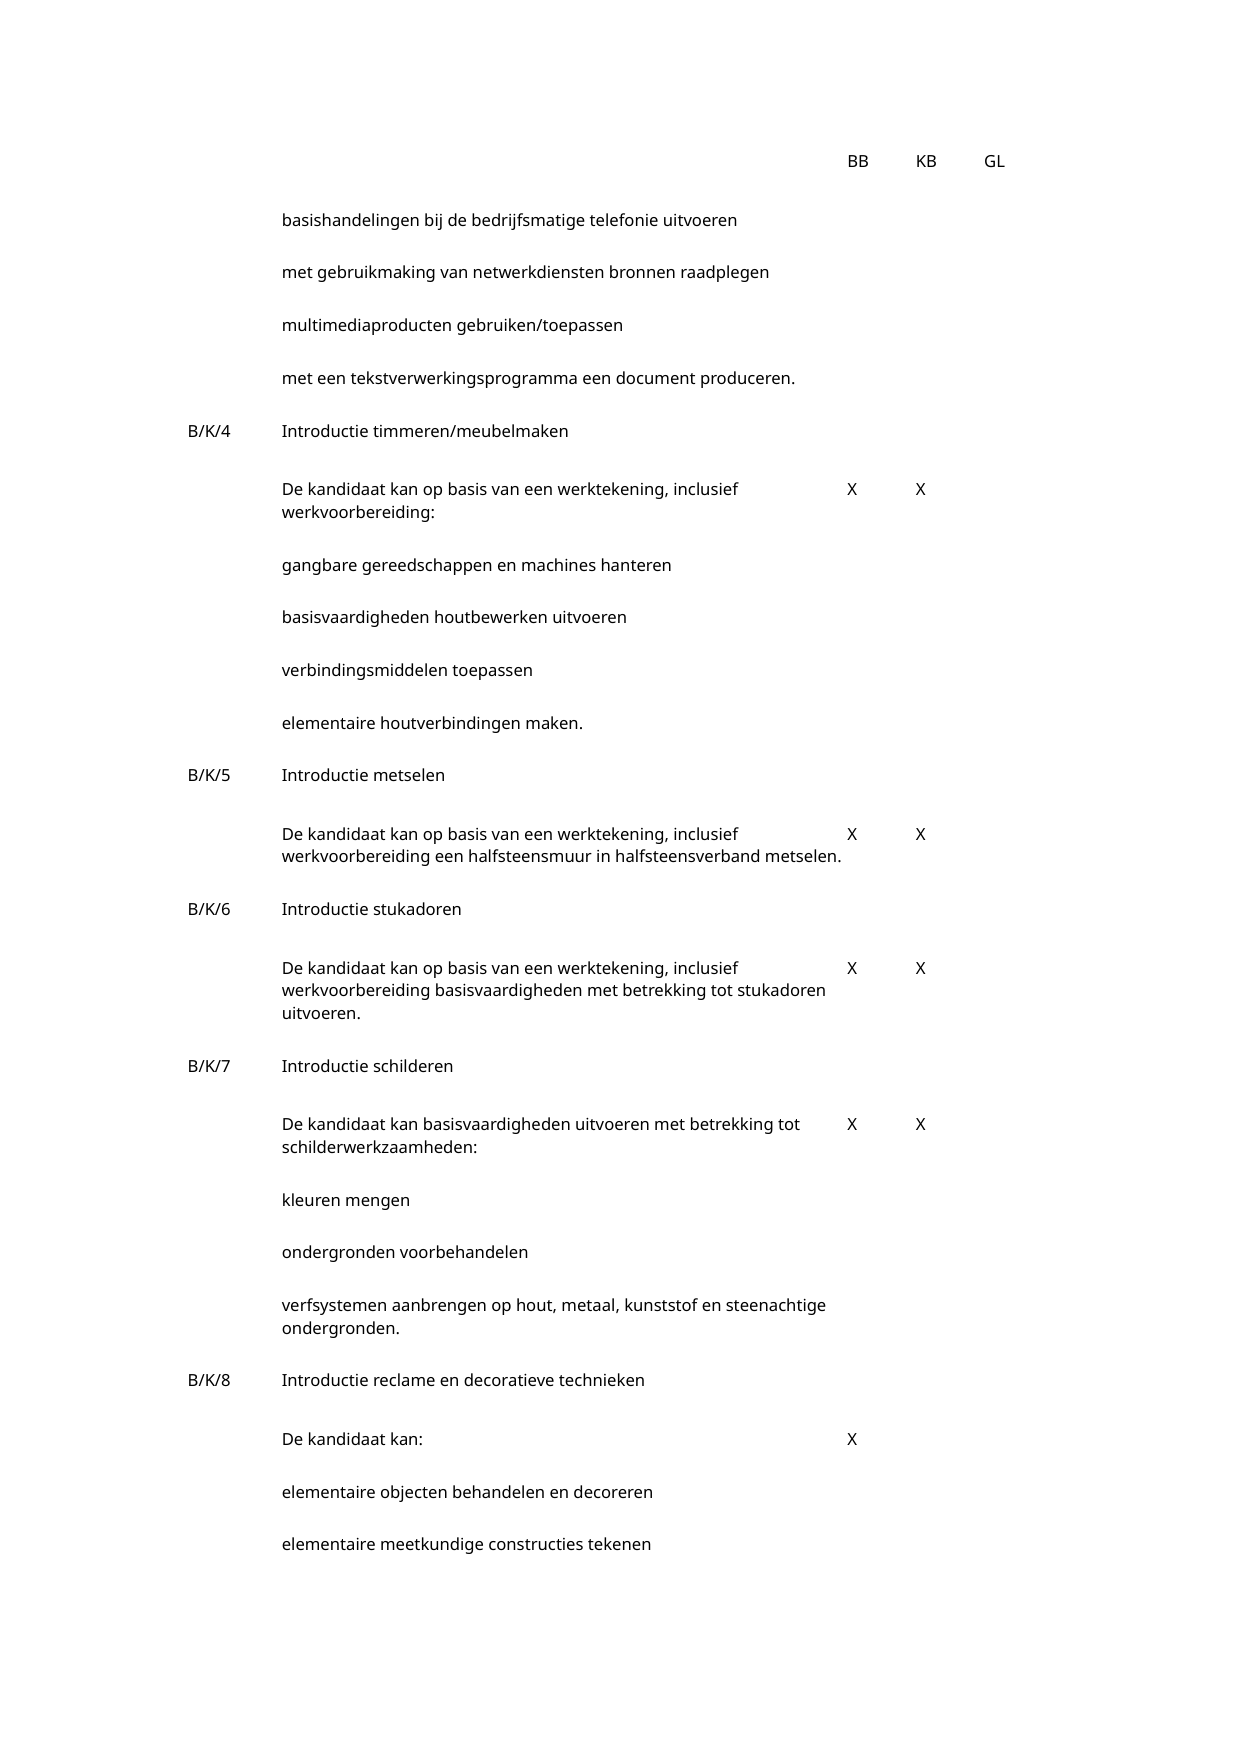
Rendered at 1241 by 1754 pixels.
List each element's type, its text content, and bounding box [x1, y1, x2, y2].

table_cell X [847, 956, 916, 1054]
table_cell B/K/7 [188, 1054, 282, 1113]
table_cell X [847, 1113, 916, 1369]
table_cell De kandidaat kan: elementaire objecten behandelen en decoreren elementaire meetkundige constructies tekenen [282, 1428, 847, 1586]
table_cell basishandelingen bij de bedrijfsmatige telefonie uitvoeren met gebruikmaking van netwerkdiensten bronnen raadplegen multimediaproducten gebruiken/toepassen met een tekstverwerkingsprogramma een document produceren. [282, 209, 847, 419]
table_cell B/K/4 [188, 419, 282, 478]
table_cell [847, 764, 916, 822]
table_header BB [847, 150, 916, 208]
table_cell [188, 478, 282, 764]
table_header [282, 150, 847, 208]
table_cell X [916, 823, 984, 898]
table_cell [984, 898, 1053, 956]
table_header KB [916, 150, 984, 208]
table_cell De kandidaat kan op basis van een werktekening, inclusief werkvoorbereiding: gangbare gereedschappen en machines hanteren basisvaardigheden houtbewerken uitvoeren verbindingsmiddelen toepassen elementaire houtverbindingen maken. [282, 478, 847, 764]
table_cell [984, 478, 1053, 764]
table_cell [916, 1369, 984, 1427]
table_cell X [916, 478, 984, 764]
table_cell [984, 1369, 1053, 1427]
table_cell [916, 1054, 984, 1113]
table_cell [916, 764, 984, 822]
table_cell [847, 1369, 916, 1427]
table_cell [847, 898, 916, 956]
table_header [188, 150, 282, 208]
table_cell Introductie reclame en decoratieve technieken [282, 1369, 847, 1427]
table_cell [188, 209, 282, 419]
table_cell [984, 764, 1053, 822]
table_cell [916, 419, 984, 478]
table_cell [847, 419, 916, 478]
table_cell [916, 898, 984, 956]
table_cell [984, 419, 1053, 478]
table_cell [984, 209, 1053, 419]
table_cell Introductie schilderen [282, 1054, 847, 1113]
table_cell X [847, 1428, 916, 1586]
table_cell Introductie metselen [282, 764, 847, 822]
table_cell De kandidaat kan op basis van een werktekening, inclusief werkvoorbereiding basisvaardigheden met betrekking tot stukadoren uitvoeren. [282, 956, 847, 1054]
table_cell X [847, 478, 916, 764]
table_header GL [984, 150, 1053, 208]
table_cell [984, 823, 1053, 898]
table_cell [188, 823, 282, 898]
table_cell [847, 209, 916, 419]
table_cell X [847, 823, 916, 898]
table_cell [847, 1054, 916, 1113]
table_cell X [916, 1113, 984, 1369]
table_cell [916, 209, 984, 419]
table_cell [188, 956, 282, 1054]
table_cell [984, 956, 1053, 1054]
table_cell [188, 1113, 282, 1369]
table_cell B/K/5 [188, 764, 282, 822]
table_cell De kandidaat kan op basis van een werktekening, inclusief werkvoorbereiding een halfsteensmuur in halfsteensverband metselen. [282, 823, 847, 898]
table_cell De kandidaat kan basisvaardigheden uitvoeren met betrekking tot schilderwerkzaamheden: kleuren mengen ondergronden voorbehandelen verfsystemen aanbrengen op hout, metaal, kunststof en steenachtige ondergronden. [282, 1113, 847, 1369]
table_cell X [916, 956, 984, 1054]
table_cell [984, 1054, 1053, 1113]
table_cell [916, 1428, 984, 1586]
table_cell [984, 1113, 1053, 1369]
table_cell B/K/8 [188, 1369, 282, 1427]
table_cell [984, 1428, 1053, 1586]
table_cell Introductie stukadoren [282, 898, 847, 956]
table_cell Introductie timmeren/meubelmaken [282, 419, 847, 478]
table_cell [188, 1428, 282, 1586]
table_cell B/K/6 [188, 898, 282, 956]
